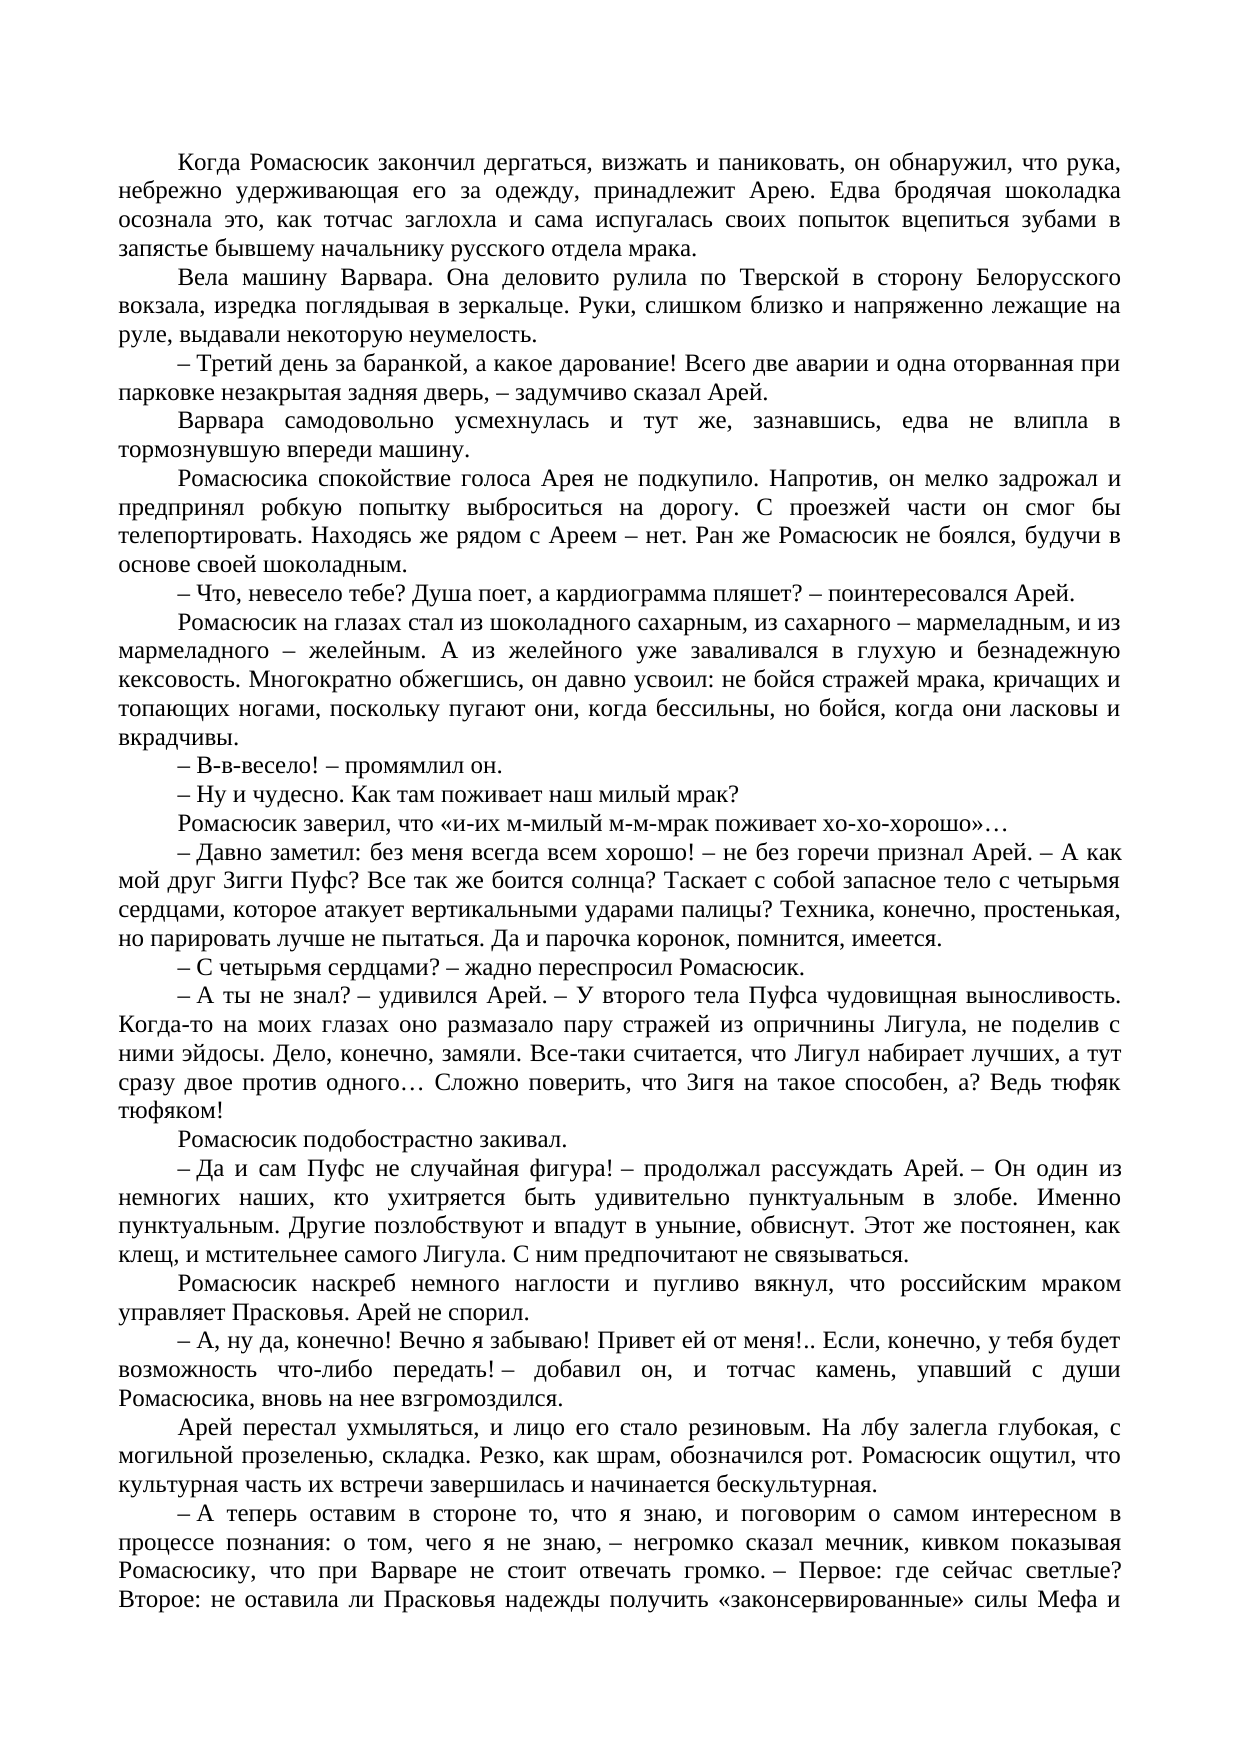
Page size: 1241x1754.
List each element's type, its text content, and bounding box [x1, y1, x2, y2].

text Ромасюсик подобострастно закивал. [118, 1124, 1122, 1153]
text – Да и сам Пуфс не случайная фигура! – продолжал рассуждать Арей. – Он один из немногих наших, кто ухитряется быть удивительно пунктуальным в злобе. Именно пунктуальным. Другие позлобствуют и впадут в уныние, обвиснут. Этот же постоянен, как клещ, и мстительнее самого Лигула. С ним предпочитают не связываться. [118, 1153, 1122, 1268]
text Ромасюсик наскреб немного наглости и пугливо вякнул, что российским мраком управляет Прасковья. Арей не спорил. [118, 1268, 1122, 1326]
text – Что, невесело тебе? Душа поет, а кардиограмма пляшет? – поинтересовался Арей. [118, 578, 1122, 607]
text Вела машину Варвара. Она деловито рулила по Тверской в сторону Белорусского вокзала, изредка поглядывая в зеркальце. Руки, слишком близко и напряженно лежащие на руле, выдавали некоторую неумелость. [118, 262, 1122, 348]
text Варвара самодовольно усмехнулась и тут же, зазнавшись, едва не влипла в тормознувшую впереди машину. [118, 406, 1122, 463]
text – А ты не знал? – удивился Арей. – У второго тела Пуфса чудовищная выносливость. Когда‑то на моих глазах оно размазало пару стражей из опричнины Лигула, не поделив с ними эйдосы. Дело, конечно, замяли. Все‑таки считается, что Лигул набирает лучших, а тут сразу двое против одного… Сложно поверить, что Зигя на такое способен, а? Ведь тюфяк тюфяком! [118, 981, 1122, 1124]
text Ромасюсик на глазах стал из шоколадного сахарным, из сахарного – мармеладным, и из мармеладного – желейным. А из желейного уже заваливался в глухую и безнадежную кексовость. Многократно обжегшись, он давно усвоил: не бойся стражей мрака, кричащих и топающих ногами, поскольку пугают они, когда бессильны, но бойся, когда они ласковы и вкрадчивы. [118, 607, 1122, 751]
text – В‑в‑весело! – промямлил он. [118, 751, 1122, 779]
text – Ну и чудесно. Как там поживает наш милый мрак? [118, 779, 1122, 808]
text – Давно заметил: без меня всегда всем хорошо! – не без горечи признал Арей. – А как мой друг Зигги Пуфс? Все так же боится солнца? Таскает с собой запасное тело с четырьмя сердцами, которое атакует вертикальными ударами палицы? Техника, конечно, простенькая, но парировать лучше не пытаться. Да и парочка коронок, помнится, имеется. [118, 837, 1122, 952]
text – С четырьмя сердцами? – жадно переспросил Ромасюсик. [118, 952, 1122, 981]
text Ромасюсика спокойствие голоса Арея не подкупило. Напротив, он мелко задрожал и предпринял робкую попытку выброситься на дорогу. С проезжей части он смог бы телепортировать. Находясь же рядом с Ареем – нет. Ран же Ромасюсик не боялся, будучи в основе своей шоколадным. [118, 463, 1122, 578]
text – А, ну да, конечно! Вечно я забываю! Привет ей от меня!.. Если, конечно, у тебя будет возможность что‑либо передать! – добавил он, и тотчас камень, упавший с души Ромасюсика, вновь на нее взгромоздился. [118, 1326, 1122, 1412]
text Когда Ромасюсик закончил дергаться, визжать и паниковать, он обнаружил, что рука, небрежно удерживающая его за одежду, принадлежит Арею. Едва бродячая шоколадка осознала это, как тотчас заглохла и сама испугалась своих попыток вцепиться зубами в запястье бывшему начальнику русского отдела мрака. [118, 147, 1122, 262]
text Арей перестал ухмыляться, и лицо его стало резиновым. На лбу залегла глубокая, с могильной прозеленью, складка. Резко, как шрам, обозначился рот. Ромасюсик ощутил, что культурная часть их встречи завершилась и начинается бескультурная. [118, 1412, 1122, 1498]
text Ромасюсик заверил, что «и‑их м‑милый м‑м‑мрак поживает хо‑хо‑хорошо»… [118, 808, 1122, 837]
text – Третий день за баранкой, а какое дарование! Всего две аварии и одна оторванная при парковке незакрытая задняя дверь, – задумчиво сказал Арей. [118, 348, 1122, 406]
text – А теперь оставим в стороне то, что я знаю, и поговорим о самом интересном в процессе познания: о том, чего я не знаю, – негромко сказал мечник, кивком показывая Ромасюсику, что при Варваре не стоит отвечать громко. – Первое: где сейчас светлые? Второе: не оставила ли Прасковья надежды получить «законсервированные» силы Мефа и [118, 1498, 1122, 1613]
